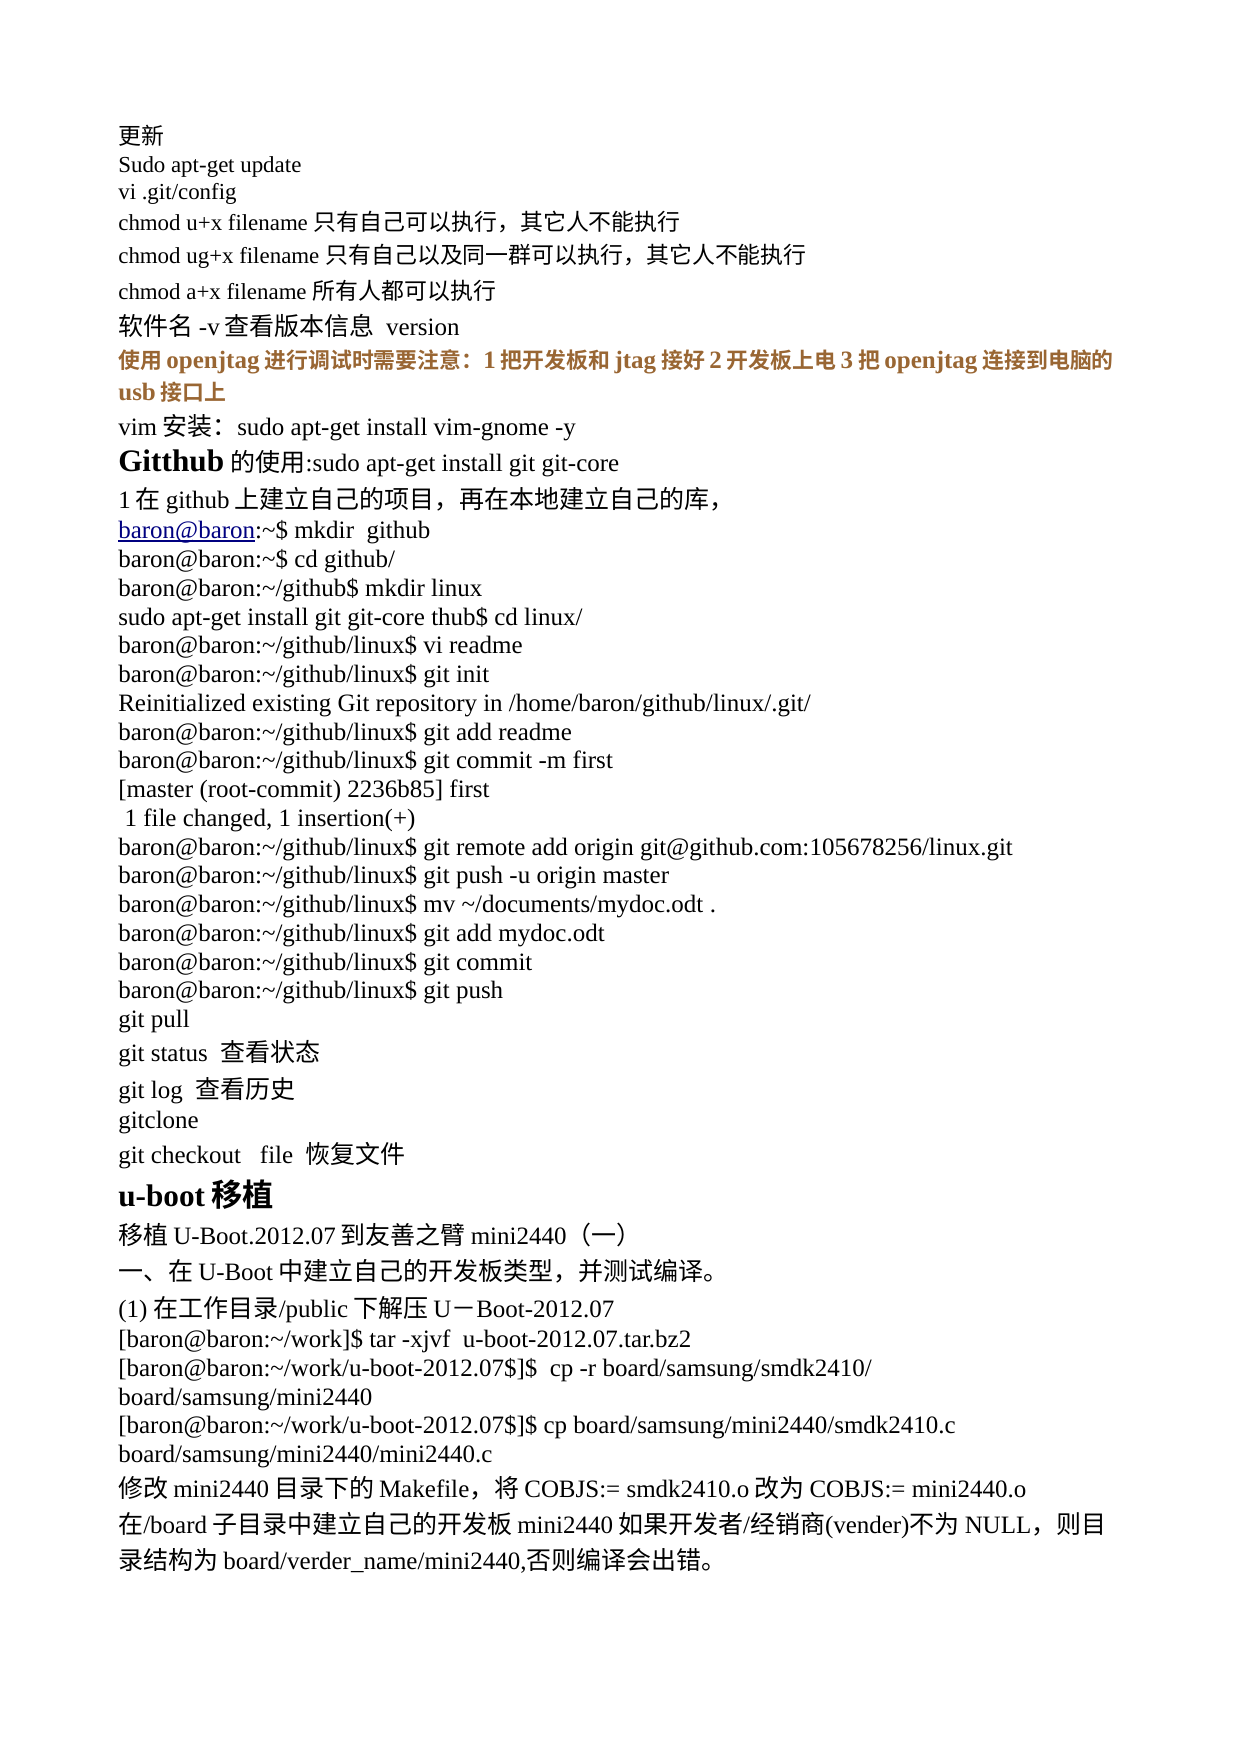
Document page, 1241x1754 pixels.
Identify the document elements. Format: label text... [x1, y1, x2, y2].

text [baron@baron:~/work]$ tar -xjvf u-boot-2012.07.tar.bz2 [118, 1324, 1122, 1353]
text 1在github上建立自己的项目，再在本地建立自己的库， [118, 479, 1122, 515]
text sudo apt-get install git git-core thub$ cd linux/ [118, 602, 1122, 630]
text baron@baron:~/github/linux$ git push [118, 975, 1122, 1004]
text baron@baron:~/github$ mkdir linux [118, 573, 1122, 602]
text 使用openjtag进行调试时需要注意：1把开发板和jtag接好2开发板上电3把openjtag连接到电脑的usb接口上 [118, 343, 1122, 406]
text baron@baron:~/github/linux$ vi readme [118, 630, 1122, 659]
text baron@baron:~/github/linux$ git commit [118, 947, 1122, 975]
text 修改mini2440目录下的Makefile，将COBJS:= smdk2410.o改为COBJS:= mini2440.o [118, 1468, 1122, 1504]
text baron@baron:~/github/linux$ git remote add origin git@github.com:105678256/linux.git [118, 832, 1122, 860]
text Gitthub的使用:sudo apt-get install git git-core [118, 443, 1122, 479]
text baron@baron:~$ mkdir github [118, 515, 1122, 544]
text vim安装：sudo apt-get install vim-gnome -y [118, 406, 1122, 443]
text 软件名 -v查看版本信息 version [118, 307, 1122, 343]
text baron@baron:~/github/linux$ git init [118, 659, 1122, 688]
text [baron@baron:~/work/u-boot-2012.07$]$ cp -r board/samsung/smdk2410/ board/samsung/mini2440 [118, 1353, 1122, 1411]
text 一、在U-Boot中建立自己的开发板类型，并测试编译。 [118, 1252, 1122, 1288]
text 1 file changed, 1 insertion(+) [118, 803, 1122, 832]
text 更新 [118, 118, 1122, 151]
text [baron@baron:~/work/u-boot-2012.07$]$ cp board/samsung/mini2440/smdk2410.c board/samsung/mini2440/mini2440.c [118, 1411, 1122, 1468]
text git pull [118, 1004, 1122, 1033]
text 移植U-Boot.2012.07到友善之臂mini2440（一） [118, 1216, 1122, 1252]
text u-boot移植 [118, 1170, 1122, 1216]
text git log 查看历史 [118, 1069, 1122, 1105]
text Sudo apt-get update [118, 151, 1122, 178]
text [master (root-commit) 2236b85] first [118, 774, 1122, 803]
text baron@baron:~/github/linux$ git commit -m first [118, 745, 1122, 774]
text git status 查看状态 [118, 1033, 1122, 1069]
text baron@baron:~$ cd github/ [118, 544, 1122, 573]
text baron@baron:~/github/linux$ mv ~/documents/mydoc.odt . [118, 889, 1122, 918]
text Reinitialized existing Git repository in /home/baron/github/linux/.git/ [118, 688, 1122, 717]
text chmod u+x filename 只有自己可以执行，其它人不能执行 [118, 204, 1122, 237]
text baron@baron:~/github/linux$ git add readme [118, 717, 1122, 745]
text gitclone [118, 1105, 1122, 1134]
text baron@baron:~/github/linux$ git push -u origin master [118, 860, 1122, 889]
text git checkout file 恢复文件 [118, 1134, 1122, 1170]
text (1) 在工作目录/public下解压U－Boot-2012.07 [118, 1288, 1122, 1324]
text vi .git/config [118, 178, 1122, 204]
text chmod a+x filename 所有人都可以执行 [118, 271, 1122, 307]
text 在/board子目录中建立自己的开发板mini2440如果开发者/经销商(vender)不为NULL，则目录结构为board/verder_name/mini2440,否则编译会出错。 [118, 1504, 1122, 1577]
text baron@baron:~/github/linux$ git add mydoc.odt [118, 918, 1122, 947]
text chmod ug+x filename 只有自己以及同一群可以执行，其它人不能执行 [118, 237, 1122, 271]
